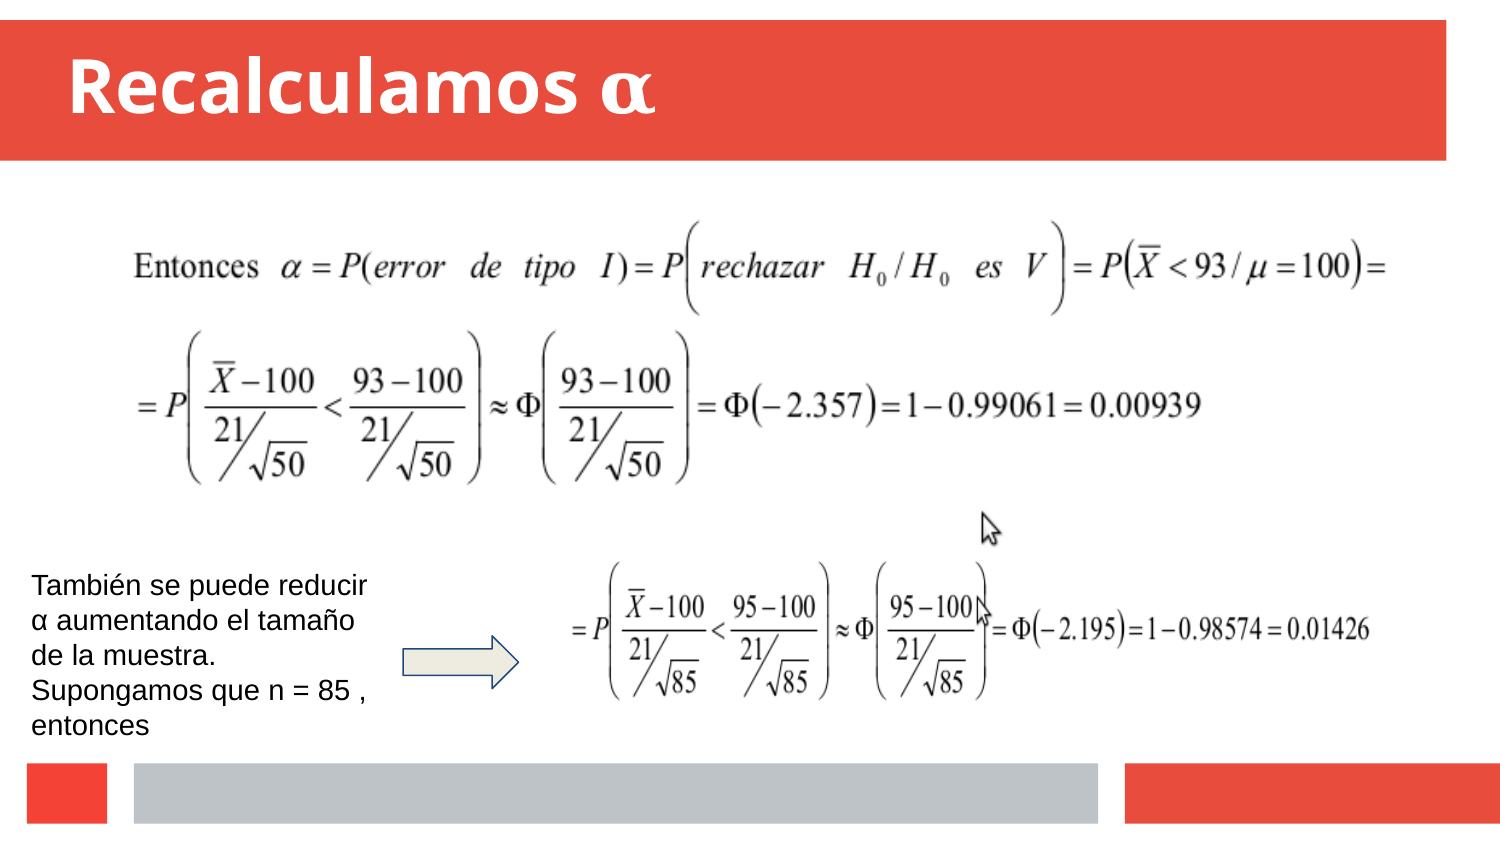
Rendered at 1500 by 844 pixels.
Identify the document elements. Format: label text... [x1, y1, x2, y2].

text_box [403, 635, 519, 689]
picture [535, 561, 1461, 743]
title Recalculamos 𝛂 [53, 40, 1447, 141]
picture [53, 208, 1406, 548]
text_box También se puede reducir α aumentando el tamaño de la muestra. Supongamos que n = 85 , entonces [16, 551, 387, 714]
